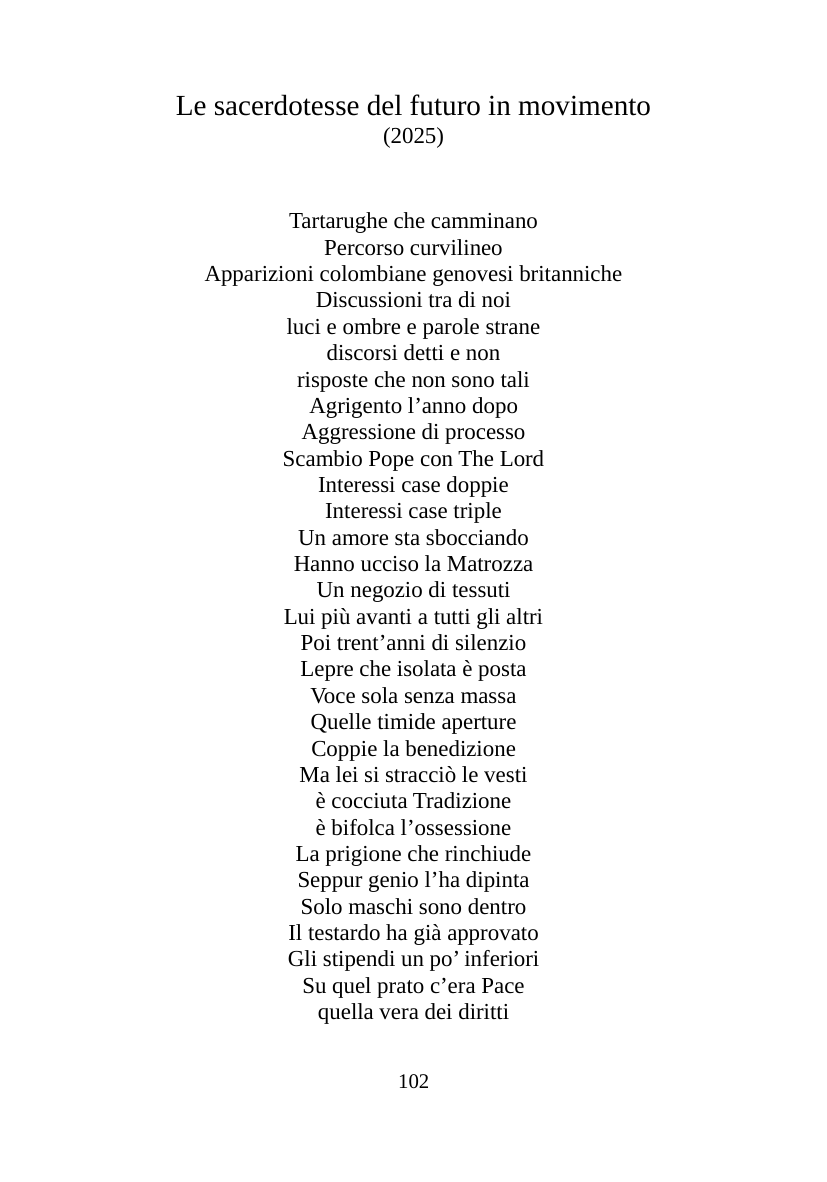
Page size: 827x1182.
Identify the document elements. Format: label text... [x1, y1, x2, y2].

text risposte che non sono tali [88, 366, 738, 392]
text Hanno ucciso la Matrozza [88, 550, 738, 576]
text Quelle timide aperture [88, 708, 738, 734]
text Un negozio di tessuti [88, 576, 738, 603]
text Coppie la benedizione [88, 734, 738, 761]
text luci e ombre e parole strane [88, 313, 738, 339]
text La prigione che rinchiude [88, 840, 738, 866]
text Lui più avanti a tutti gli altri [88, 603, 738, 629]
text Solo maschi sono dentro [88, 893, 738, 919]
text Seppur genio l’ha dipinta [88, 866, 738, 893]
text Le sacerdotesse del futuro in movimento (2025) [88, 88, 738, 148]
text Il testardo ha già approvato [88, 919, 738, 945]
text Interessi case doppie [88, 471, 738, 497]
text Discussioni tra di noi [88, 287, 738, 313]
text Lepre che isolata è posta [88, 656, 738, 682]
text Su quel prato c’era Pace [88, 972, 738, 998]
text Aggressione di processo [88, 418, 738, 445]
text Apparizioni colombiane genovesi britanniche [88, 260, 738, 287]
text Percorso curvilineo [88, 234, 738, 260]
text Poi trent’anni di silenzio [88, 629, 738, 656]
text è bifolca l’ossessione [88, 814, 738, 840]
text discorsi detti e non [88, 339, 738, 366]
text Ma lei si stracciò le vesti [88, 761, 738, 787]
text Voce sola senza massa [88, 682, 738, 708]
text Gli stipendi un po’ inferiori [88, 945, 738, 972]
text Scambio Pope con The Lord [88, 445, 738, 471]
text Un amore sta sbocciando [88, 524, 738, 550]
text Tartarughe che camminano [88, 207, 738, 234]
text quella vera dei diritti [88, 998, 738, 1024]
text Interessi case triple [88, 497, 738, 524]
text è cocciuta Tradizione [88, 787, 738, 814]
text Agrigento l’anno dopo [88, 392, 738, 418]
